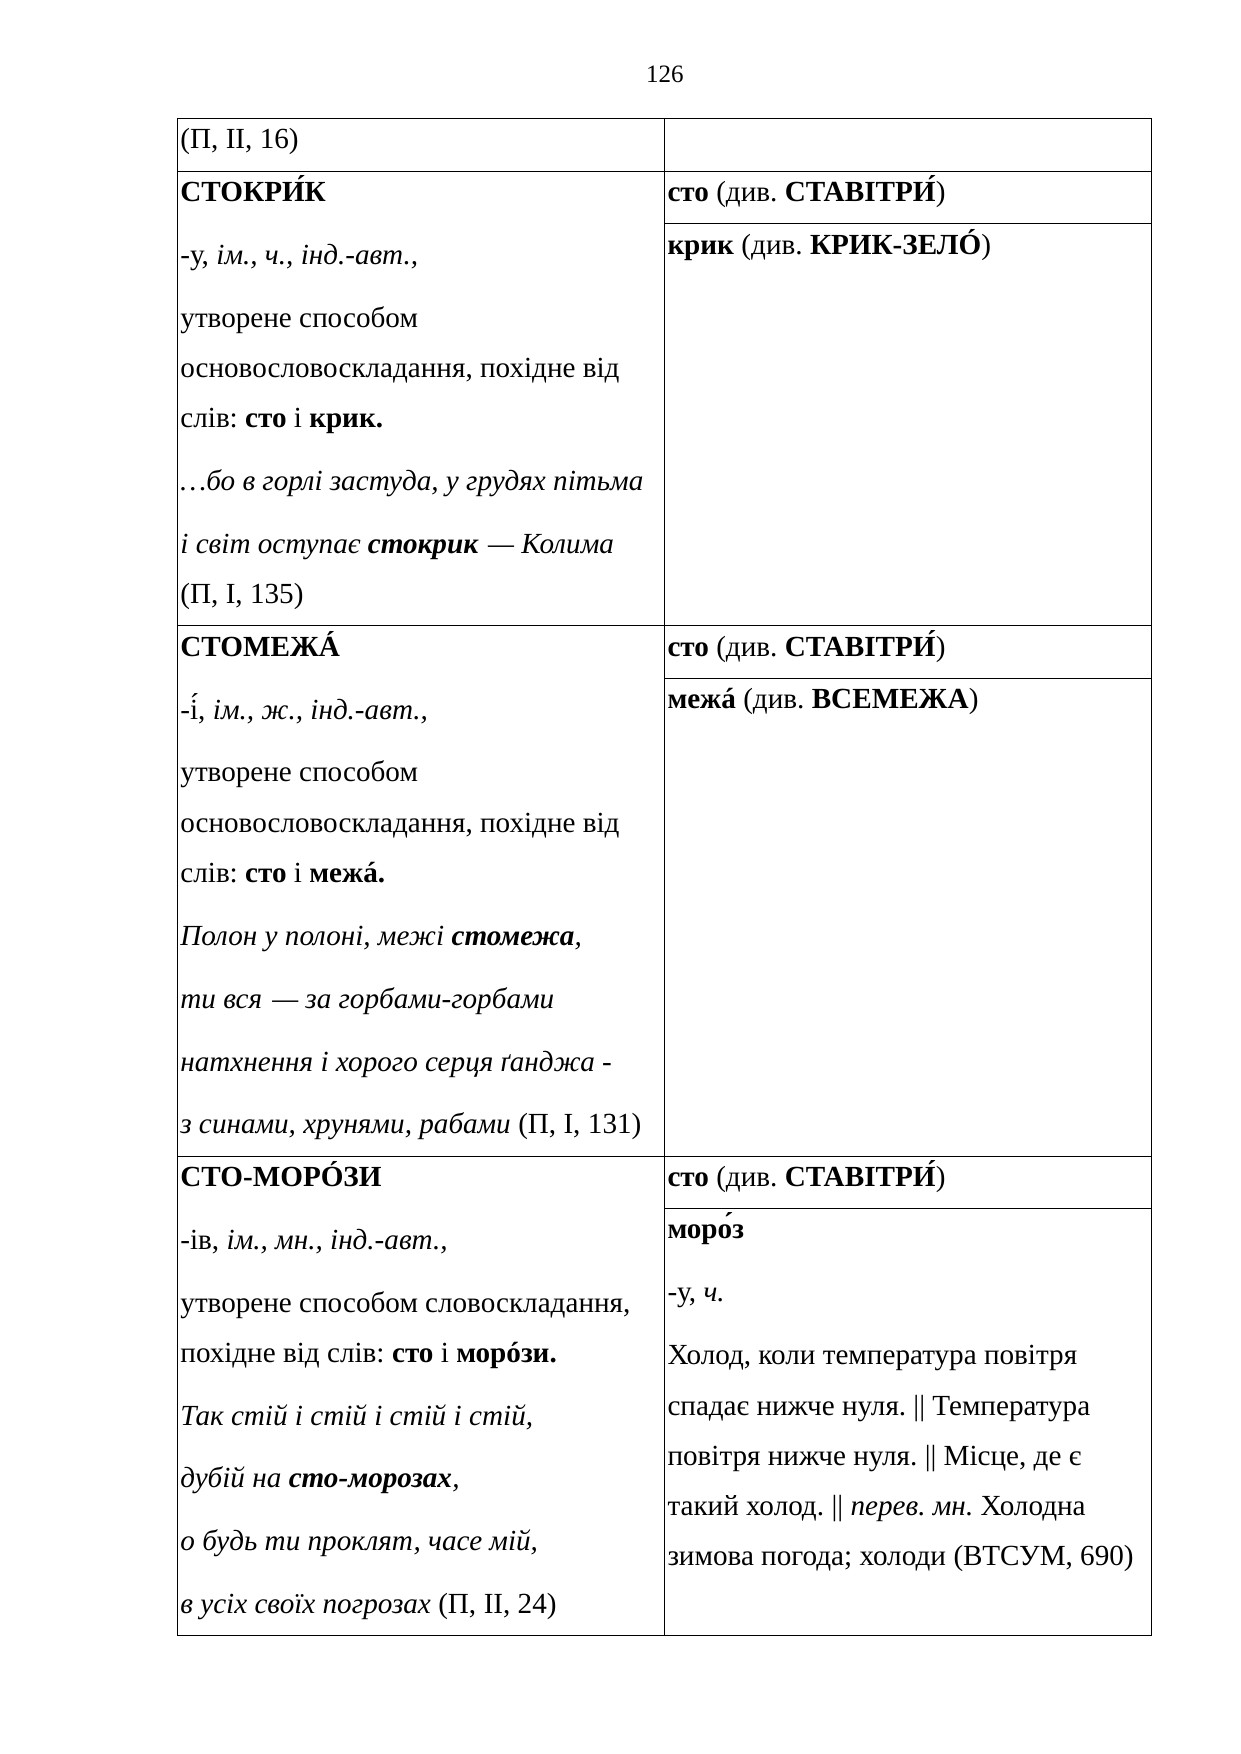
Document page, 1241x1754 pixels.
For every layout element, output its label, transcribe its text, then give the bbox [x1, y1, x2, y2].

table_cell межá (див. ВСЕМЕЖА) [665, 679, 1151, 1156]
table_cell СТОМЕЖÁ -і́, ім., ж., інд.-авт., утворене способом основословоскладання, похідне від слів: сто і межá. Полон у полоні, межі стомежа, ти вся — за горбами-горбами натхнення і хорого серця ґанджа - з синами, хрунями, рабами (П, І, 131) [178, 626, 664, 1156]
table_cell сто (див. СТАВІТРИ́) [665, 626, 1151, 678]
table_cell сто (див. СТАВІТРИ́) [665, 172, 1151, 223]
table_cell СТОКРИ́К -у, ім., ч., інд.-авт., утворене способом основословоскладання, похідне від слів: сто і крик. …бо в горлі застуда, у грудях пітьма і світ оступає стокрик — Колима (П, І, 135) [178, 172, 664, 625]
table_cell крик (див. КРИК-ЗЕЛÓ) [665, 224, 1151, 625]
table_cell СТО-МОРÓЗИ -ів, ім., мн., інд.-авт., утворене способом словоскладання, похідне від слів: сто і морóзи. Так стій і стій і стій і стій, дубій на сто-морозах, о будь ти проклят, часе мій, в усіх своїх погрозах (П, ІІ, 24) [178, 1157, 664, 1635]
table_cell [665, 119, 1151, 171]
table_cell (П, ІІ, 16) [178, 119, 664, 171]
table_cell сто (див. СТАВІТРИ́) [665, 1157, 1151, 1208]
table_cell моро́з -у, ч. Холод, коли температура повітря спадає нижче нуля. || Температура повітря нижче нуля. || Місце, де є такий холод. || перев. мн. Холодна зимова погода; холоди (ВТСУМ, 690) [665, 1209, 1151, 1635]
